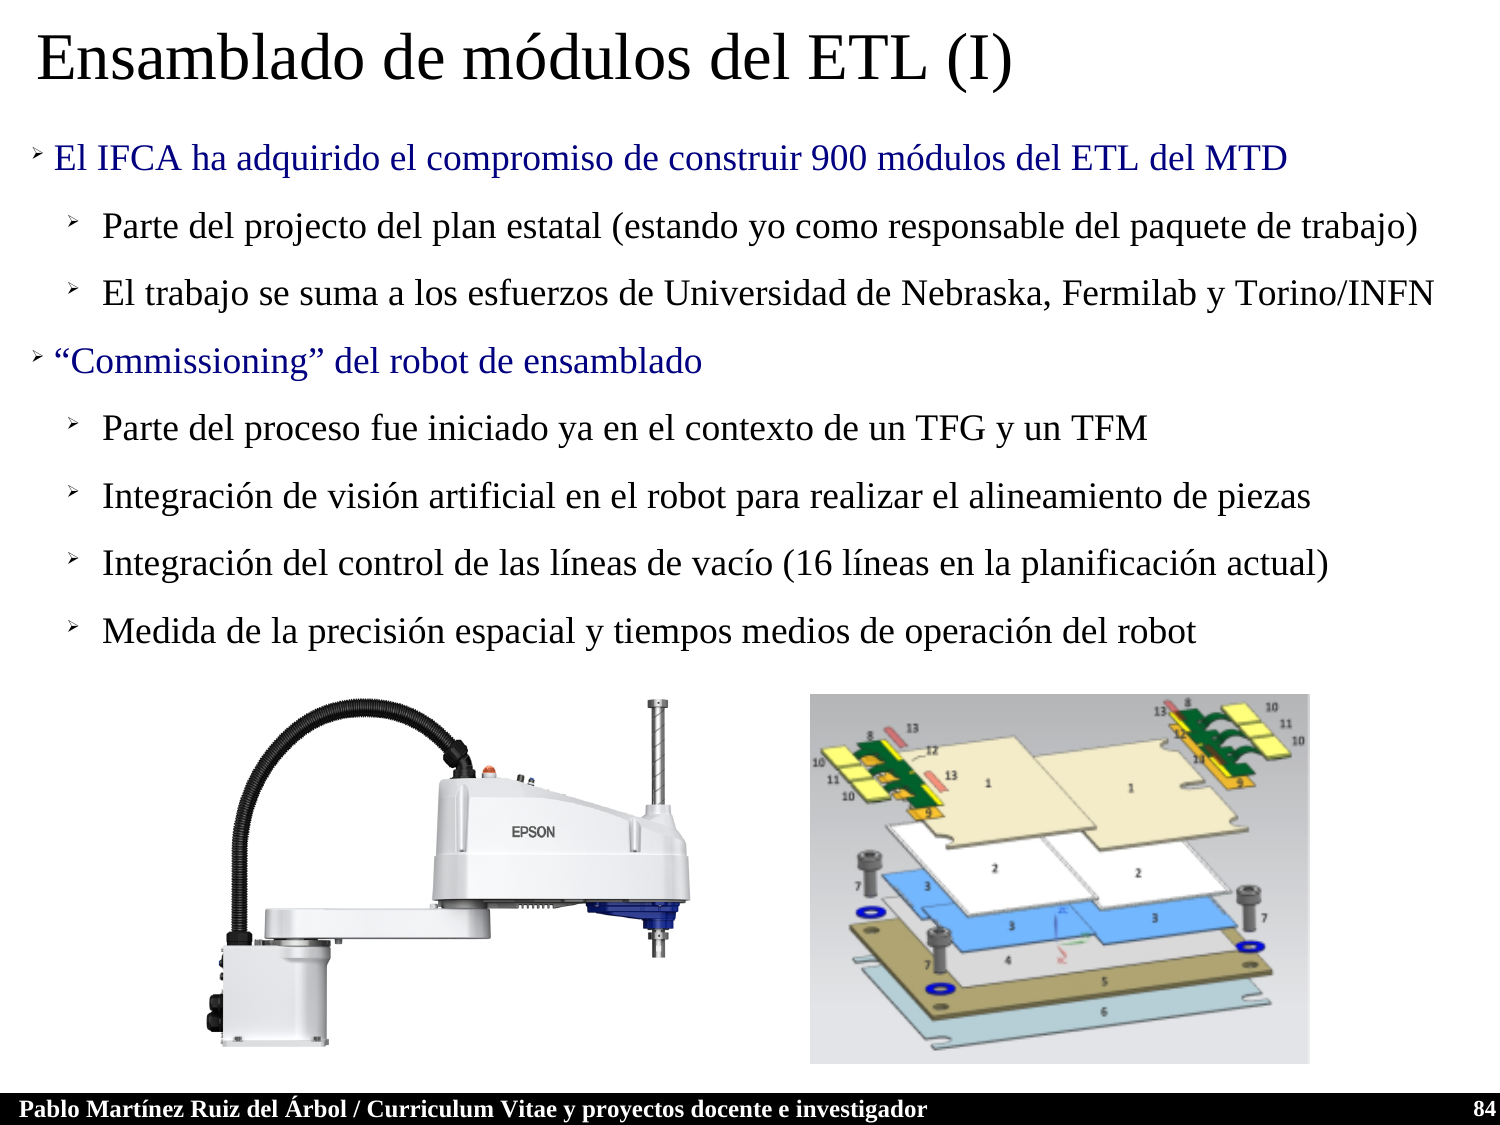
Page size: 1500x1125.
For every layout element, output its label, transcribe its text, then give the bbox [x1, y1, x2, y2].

picture [810, 694, 1310, 1064]
text_box Ensamblado de módulos del ETL (I) [10, 3, 1041, 111]
picture [169, 687, 710, 1063]
text_box El IFCA ha adquirido el compromiso de construir 900 módulos del ETL del MTD Parte del projecto del plan estatal (estando yo como responsable del paquete de trabajo) El trabajo se suma a los esfuerzos de Universidad de Nebraska, Fermilab y Torino/INFN “Commissioning” del robot de ensamblado Parte del proceso fue iniciado ya en el contexto de un TFG y un TFM Integración de visión artificial en el robot para realizar el alineamiento de piezas Integración del control de las líneas de vacío (16 líneas en la planificación actual) Medida de la precisión espacial y tiempos medios de operación del robot [11, 98, 1500, 279]
